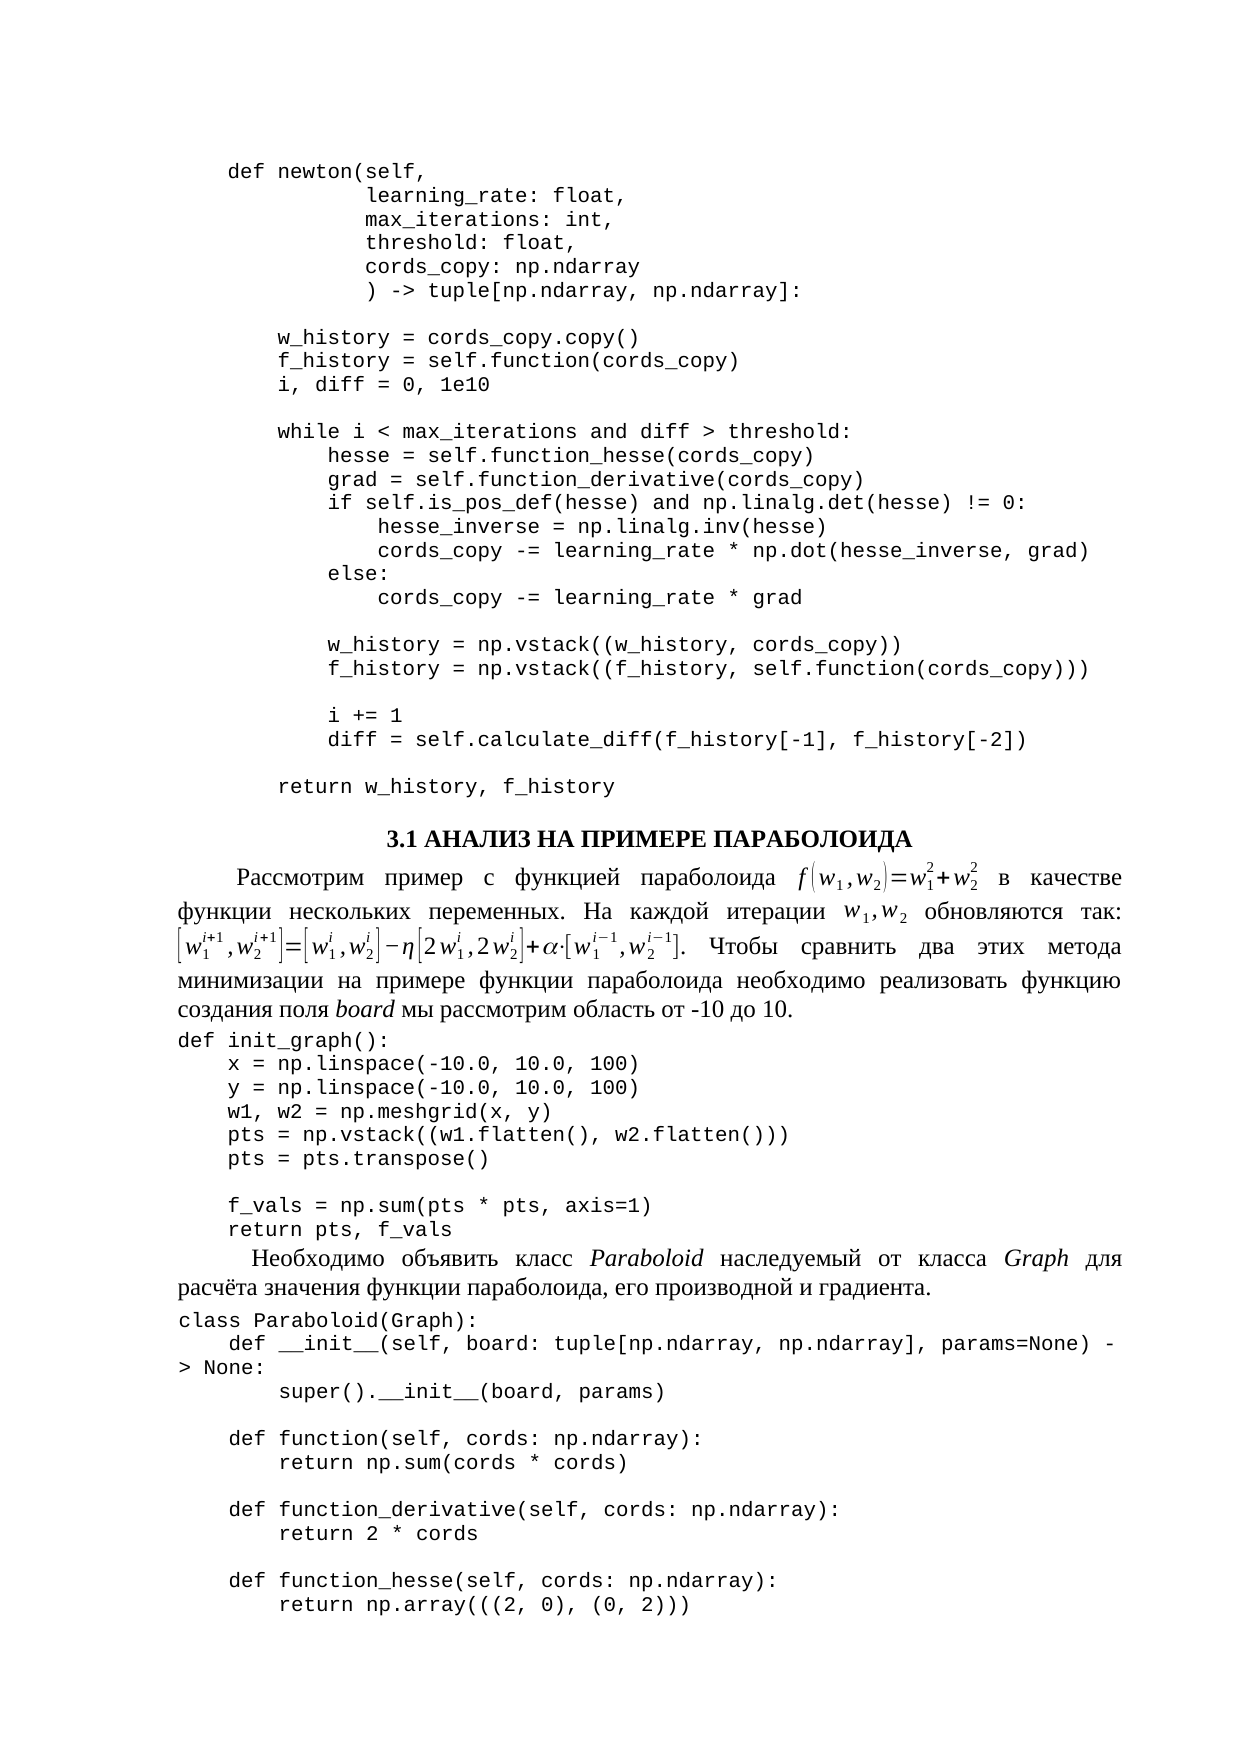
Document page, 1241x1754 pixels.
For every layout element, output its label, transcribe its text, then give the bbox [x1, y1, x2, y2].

text Необходимо объявить класс Paraboloid наследуемый от класса Graph для расчёта значения функции параболоида, его производной и градиента. [177, 1022, 1122, 1300]
text 3.1 Анализ на примере параболоида [177, 148, 1122, 852]
list Рассмотрим пример с функцией параболоида в качестве функции нескольких переменных. На каждой итерации обновляются так: . Чтобы сравнить два этих метода минимизации на примере функции параболоида необходимо реализовать функцию создания поля board мы рассмотрим область от -10 до 10. [177, 859, 1122, 1022]
